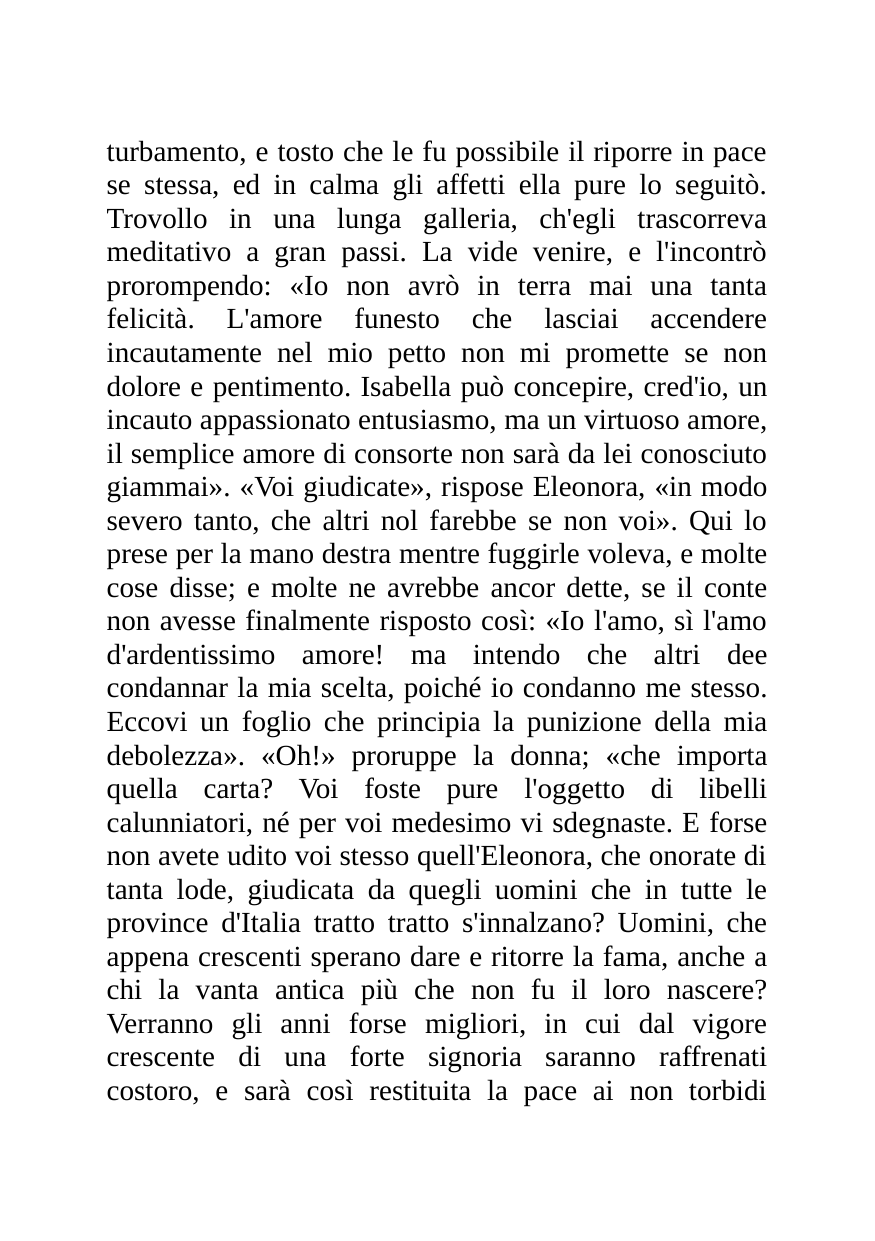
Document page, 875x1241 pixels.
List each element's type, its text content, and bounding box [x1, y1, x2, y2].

text turbamento, e tosto che le fu possibile il riporre in pace se stessa, ed in calma gli affetti ella pure lo seguitò. Trovollo in una lunga galleria, ch'egli trascorreva meditativo a gran passi. La vide venire, e l'incontrò prorompendo: «Io non avrò in terra mai una tanta felicità. L'amore funesto che lasciai accendere incautamente nel mio petto non mi promette se non dolore e pentimento. Isabella può concepire, cred'io, un incauto appassionato entusiasmo, ma un virtuoso amore, il semplice amore di consorte non sarà da lei conosciuto giammai». «Voi giudicate», rispose Eleonora, «in modo severo tanto, che altri nol farebbe se non voi». Qui lo prese per la mano destra mentre fuggirle voleva, e molte cose disse; e molte ne avrebbe ancor dette, se il conte non avesse finalmente risposto così: «Io l'amo, sì l'amo d'ardentissimo amore! ma intendo che altri dee condannar la mia scelta, poiché io condanno me stesso. Eccovi un foglio che principia la punizione della mia debolezza». «Oh!» proruppe la donna; «che importa quella carta? Voi foste pure l'oggetto di libelli calunniatori, né per voi medesimo vi sdegnaste. E forse non avete udito voi stesso quell'Eleonora, che onorate di tanta lode, giudicata da quegli uomini che in tutte le province d'Italia tratto tratto s'innalzano? Uomini, che appena crescenti sperano dare e ritorre la fama, anche a chi la vanta antica più che non fu il loro nascere? Verranno gli anni forse migliori, in cui dal vigore crescente di una forte signoria saranno raffrenati costoro, e sarà così restituita la pace ai non torbidi [106, 134, 768, 1107]
